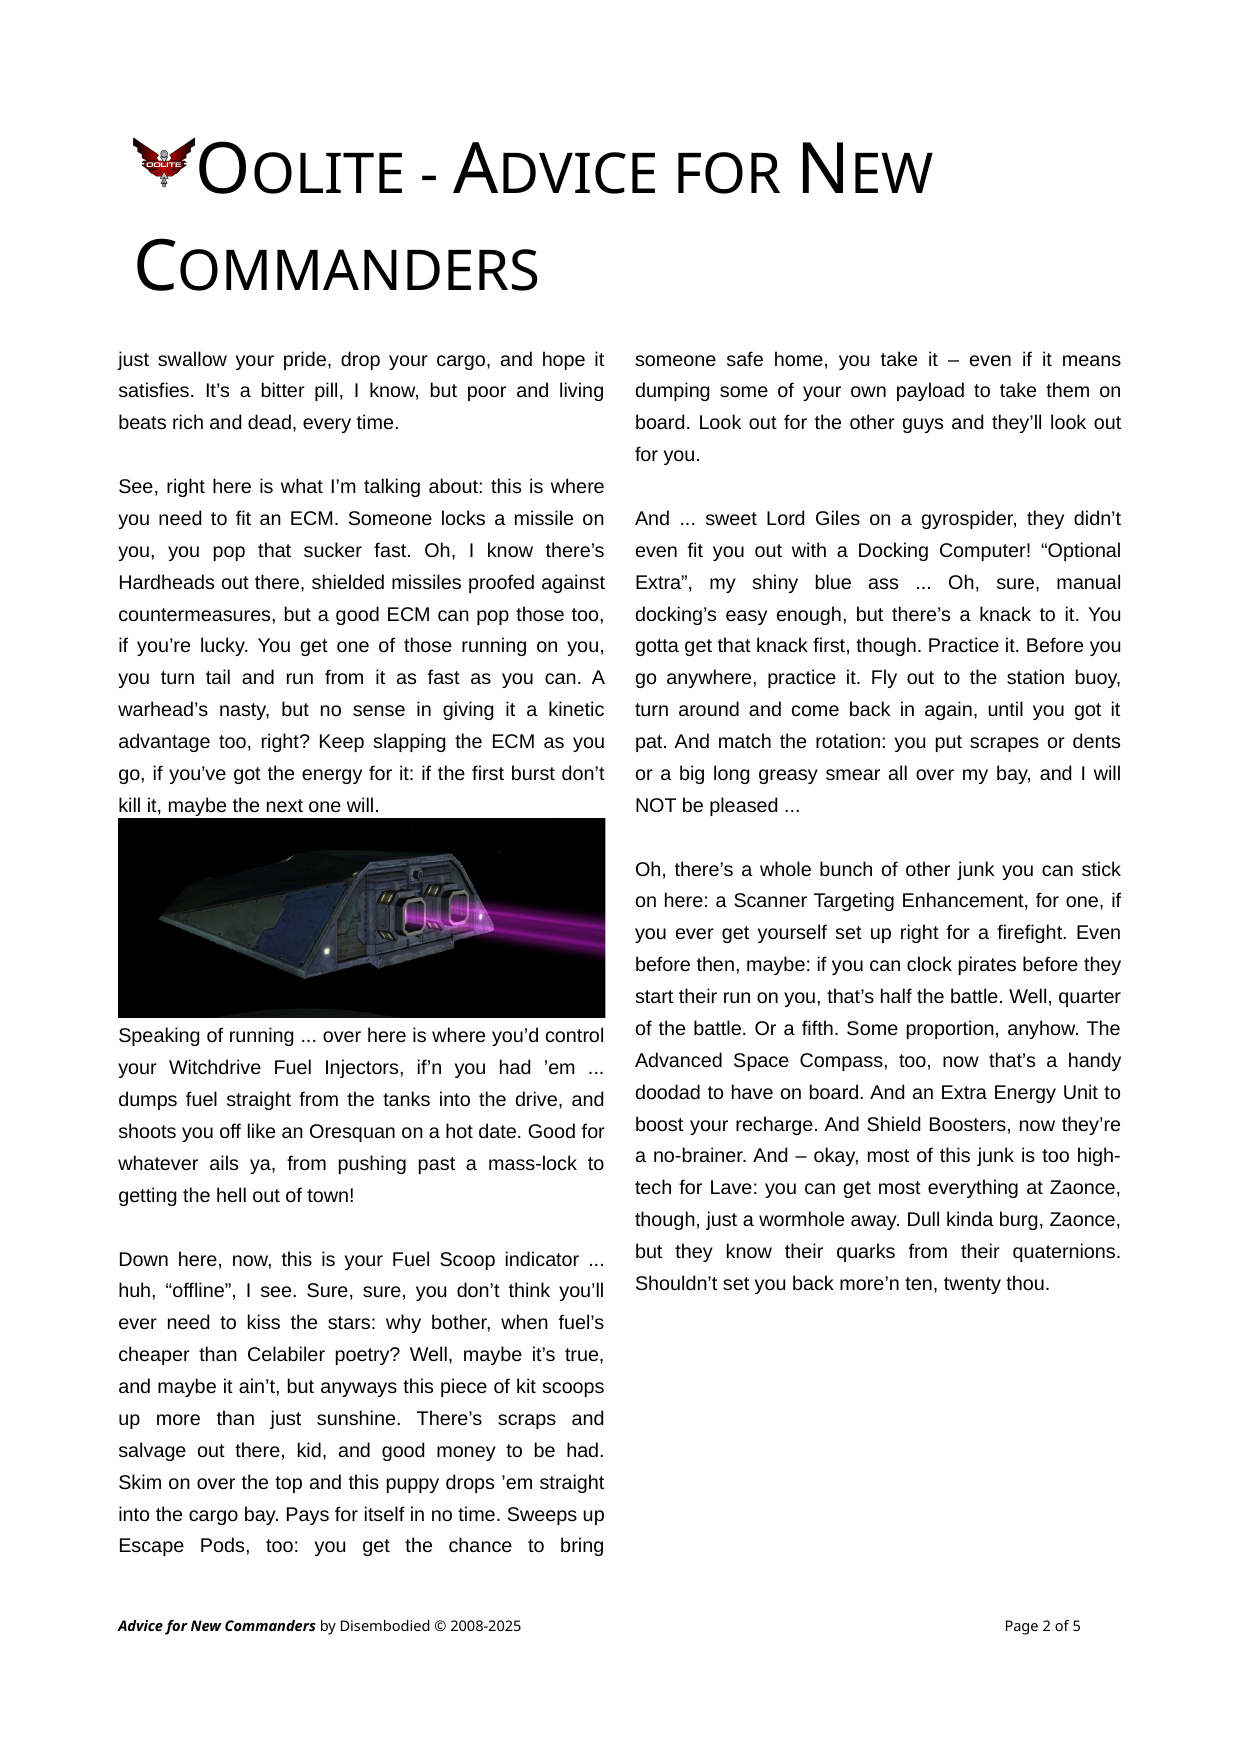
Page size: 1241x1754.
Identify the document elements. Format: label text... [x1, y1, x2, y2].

text just swallow your pride, drop your cargo, and hope it satisfies. It’s a bitter pill, I know, but poor and living beats rich and dead, every time. [118, 341, 605, 436]
picture [132, 131, 196, 194]
text Down here, now, this is your Fuel Scoop indicator ... huh, “offline”, I see. Sure, sure, you don’t think you’ll ever need to kiss the stars: why bother, when fuel’s cheaper than Celabiler poetry? Well, maybe it’s true, and maybe it ain’t, but anyways this piece of kit scoops up more than just sunshine. There’s scraps and salvage out there, kid, and good money to be had. Skim on over the top and this puppy drops ’em straight into the cargo bay. Pays for itself in no time. Sweeps up Escape Pods, too: you get the chance to bring [118, 1241, 605, 1559]
picture [118, 818, 606, 1018]
text And ... sweet Lord Giles on a gyrospider, they didn’t even fit you out with a Docking Computer! “Optional Extra”, my shiny blue ass ... Oh, sure, manual docking’s easy enough, but there’s a knack to it. You gotta get that knack first, though. Practice it. Before you go anywhere, practice it. Fly out to the station buoy, turn around and come back in again, until you got it pat. And match the rotation: you put scrapes or dents or a big long greasy smear all over my bay, and I will NOT be pleased ... [635, 500, 1122, 819]
text Speaking of running ... over here is where you’d control your Witchdrive Fuel Injectors, if’n you had ’em ... dumps fuel straight from the tanks into the drive, and shoots you off like an Oresquan on a hot date. Good for whatever ails ya, from pushing past a mass-lock to getting the hell out of town! [118, 1018, 605, 1209]
text See, right here is what I’m talking about: this is where you need to fit an ECM. Someone locks a missile on you, you pop that sucker fast. Oh, I know there’s Hardheads out there, shielded missiles proofed against countermeasures, but a good ECM can pop those too, if you’re lucky. You get one of those running on you, you turn tail and run from it as fast as you can. A warhead’s nasty, but no sense in giving it a kinetic advantage too, right? Keep slapping the ECM as you go, if you’ve got the energy for it: if the first burst don’t kill it, maybe the next one will. [118, 468, 605, 818]
text someone safe home, you take it – even if it means dumping some of your own payload to take them on board. Look out for the other guys and they’ll look out for you. [635, 341, 1122, 468]
text Oh, there’s a whole bunch of other junk you can stick on here: a Scanner Targeting Enhancement, for one, if you ever get yourself set up right for a firefight. Even before then, maybe: if you can clock pirates before they start their run on you, that’s half the battle. Well, quarter of the battle. Or a fifth. Some proportion, anyhow. The Advanced Space Compass, too, now that’s a handy doodad to have on board. And an Extra Energy Unit to boost your recharge. And Shield Boosters, now they’re a no-brainer. And – okay, most of this junk is too high-tech for Lave: you can get most everything at Zaonce, though, just a wormhole away. Dull kinda burg, Zaonce, but they know their quarks from their quaternions. Shouldn’t set you back more’n ten, twenty thou. [635, 851, 1122, 1297]
